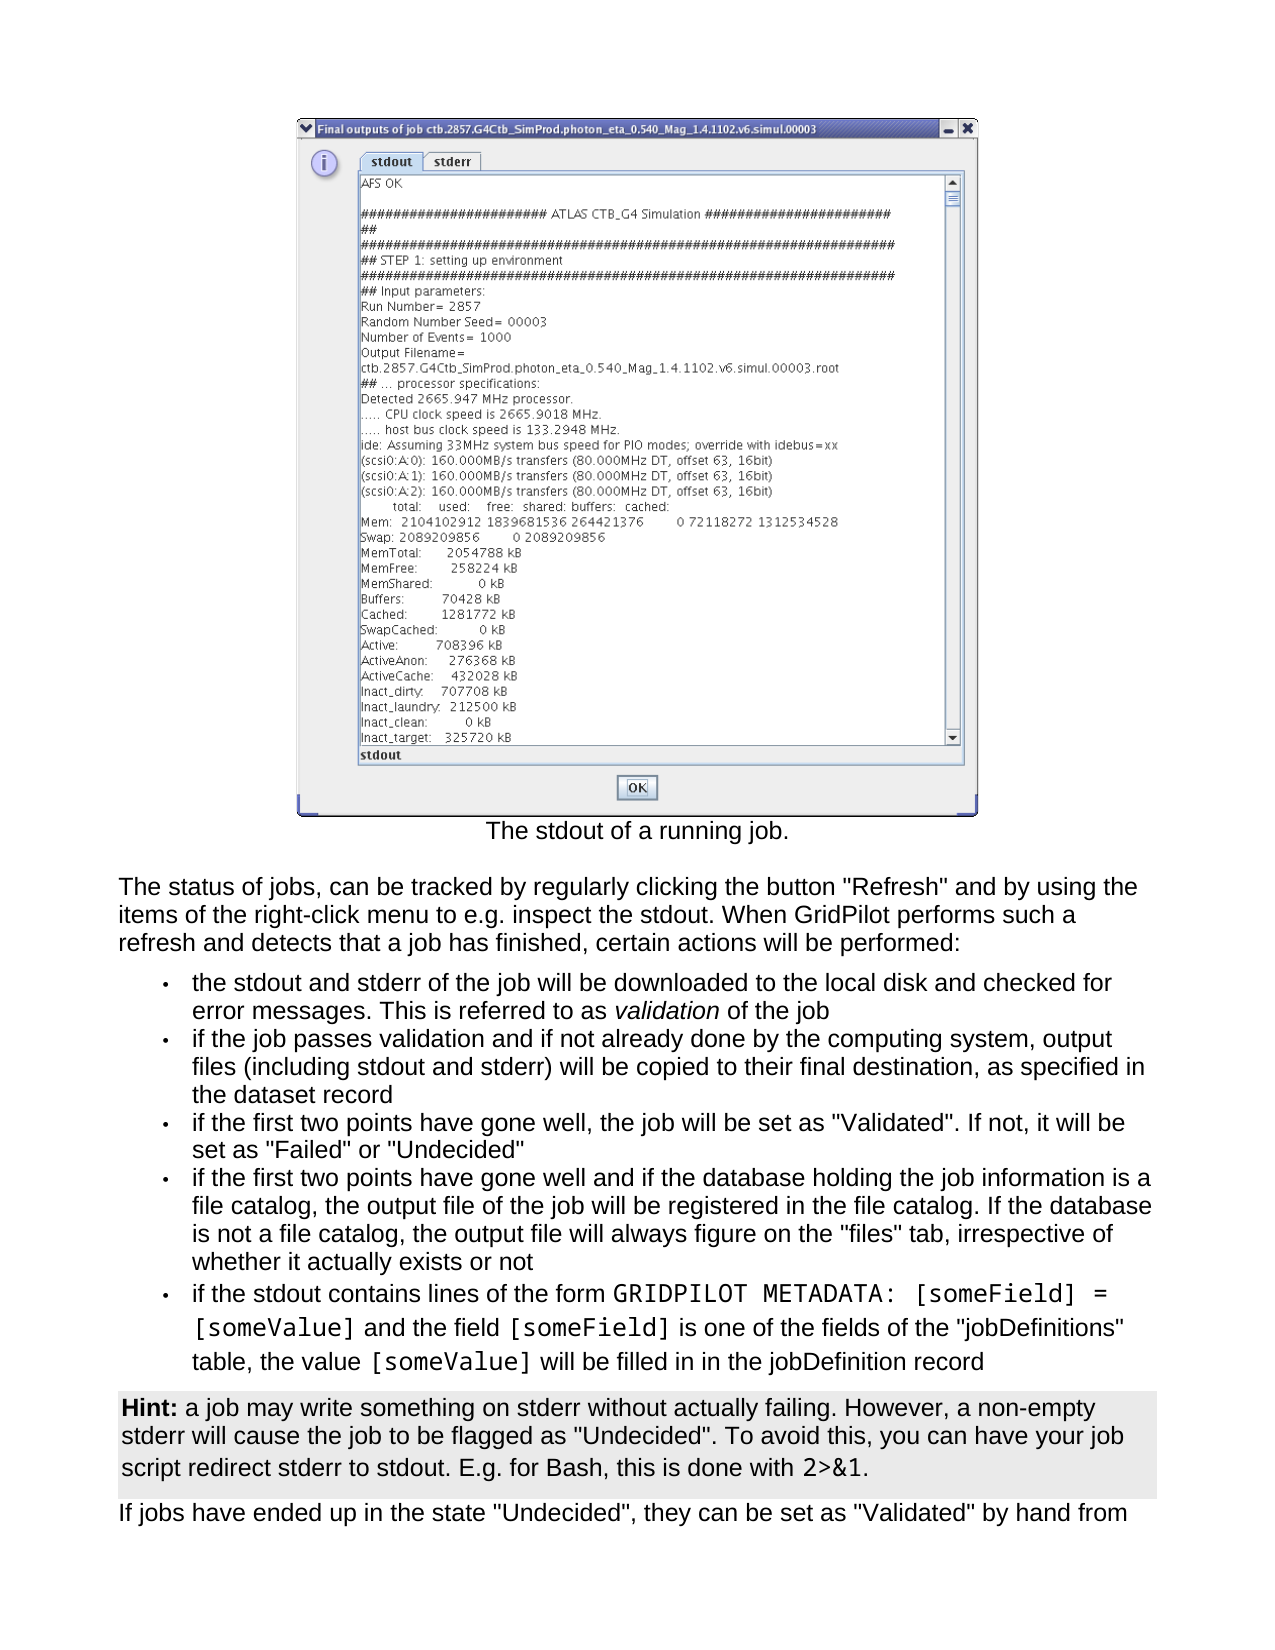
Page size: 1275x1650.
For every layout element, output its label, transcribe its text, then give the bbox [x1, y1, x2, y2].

list if the job passes validation and if not already done by the computing system, output files (including stdout and stderr) will be copied to their final destination, as specified in the dataset record [162, 1025, 1157, 1108]
text The stdout of a running job. [118, 817, 1157, 845]
list if the first two points have gone well, the job will be set as "Validated". If not, it will be set as "Failed" or "Undecided" [162, 1108, 1157, 1164]
list if the first two points have gone well and if the database holding the job information is a file catalog, the output file of the job will be registered in the file catalog. If the database is not a file catalog, the output file will always figure on the "files" tab, irrespective of whether it actually exists or not [162, 1164, 1157, 1276]
list if the stdout contains lines of the form GRIDPILOT METADATA: [someField] = [someValue] and the field [someField] is one of the fields of the "jobDefinitions" table, the value [someValue] will be filled in in the jobDefinition record [162, 1276, 1157, 1378]
table_header Hint: a job may write something on stderr without actually failing. However, a non-empty stderr will cause the job to be flagged as "Undecided". To avoid this, you can have your job script redirect stderr to stdout. E.g. for Bash, this is done with 2>&1. [118, 1391, 1157, 1499]
text If jobs have ended up in the state "Undecided", they can be set as "Validated" by hand from [118, 1499, 1157, 1527]
picture [296, 118, 979, 817]
text The status of jobs, can be tracked by regularly clicking the button "Refresh" and by using the items of the right-click menu to e.g. inspect the stdout. When GridPilot performs such a refresh and detects that a job has finished, certain actions will be performed: [118, 873, 1157, 956]
list the stdout and stderr of the job will be downloaded to the local disk and checked for error messages. This is referred to as validation of the job [162, 969, 1157, 1025]
